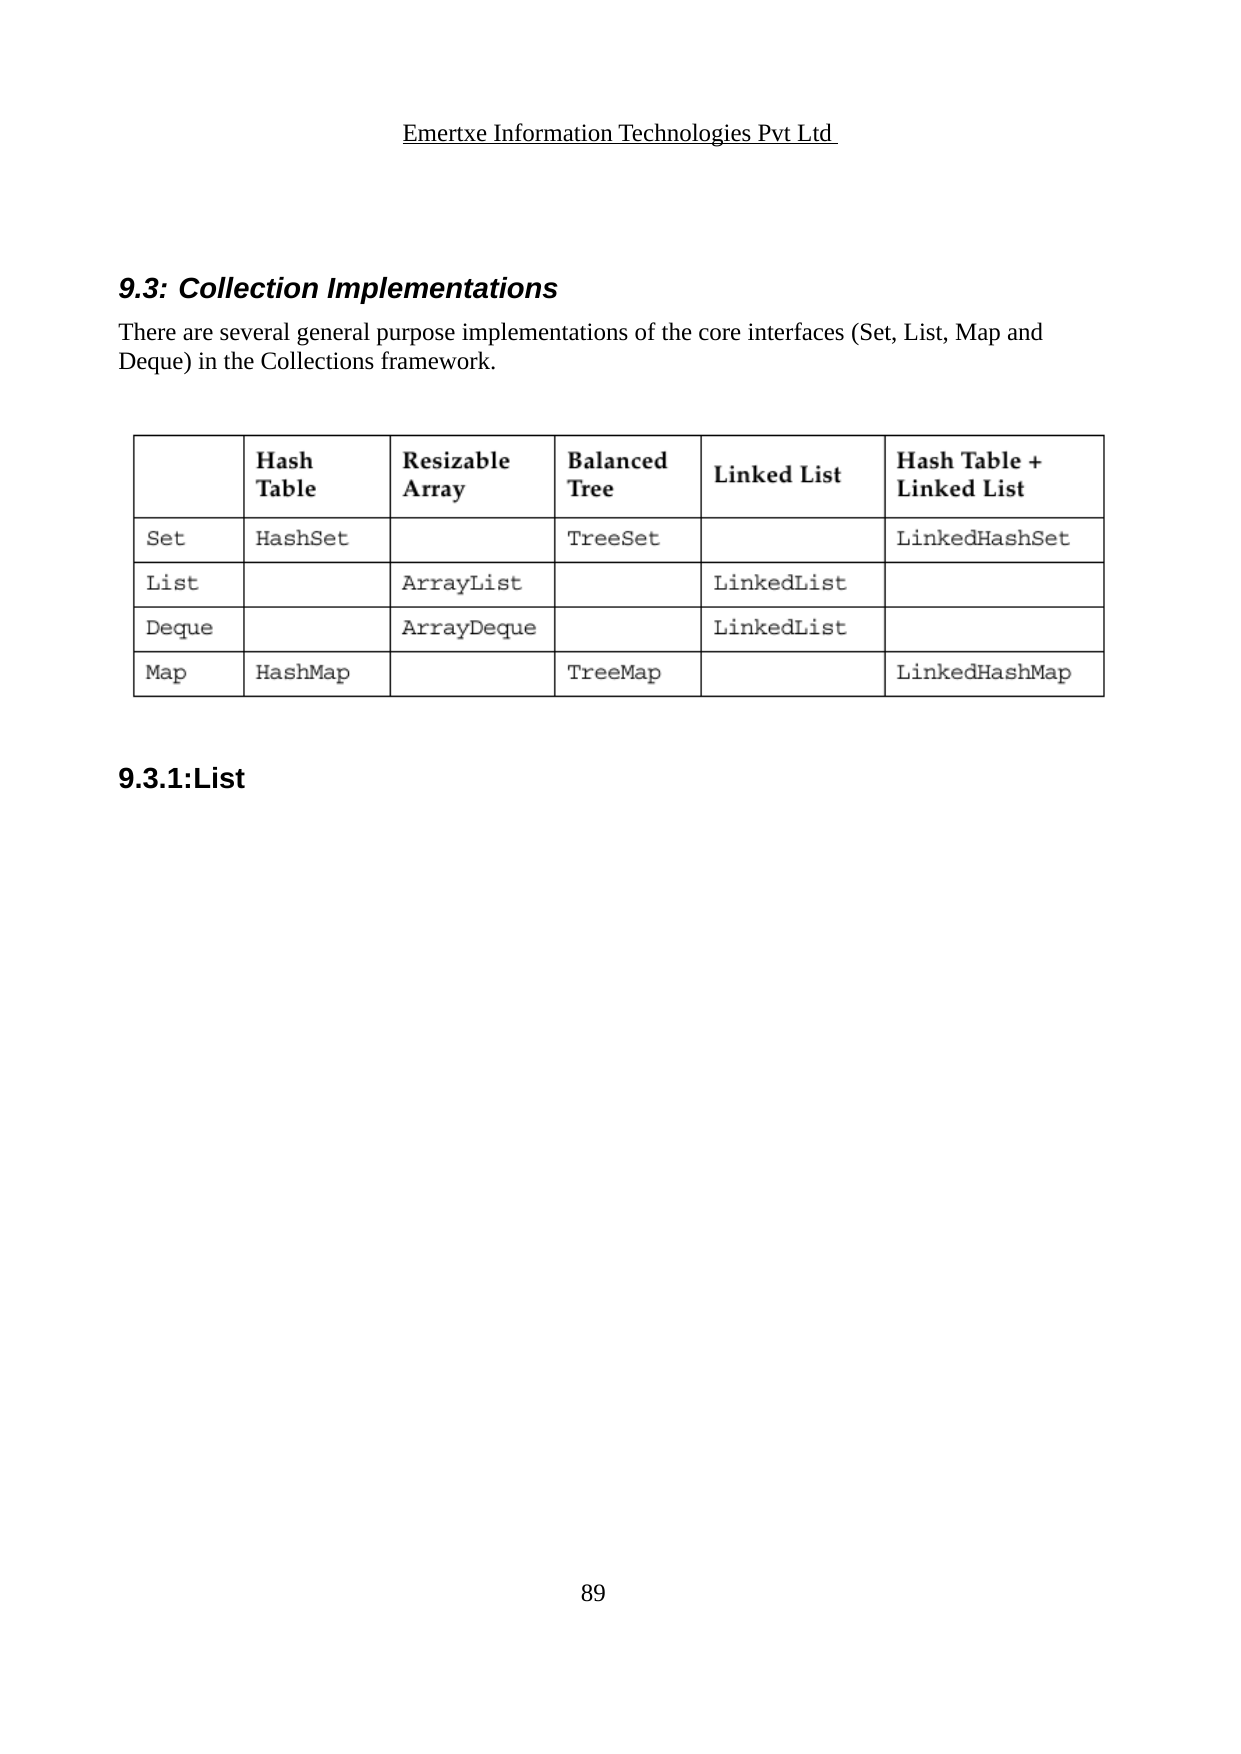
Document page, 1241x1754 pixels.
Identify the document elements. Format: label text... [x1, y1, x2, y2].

subtitle List [118, 761, 1122, 794]
subtitle Collection Implementations [118, 271, 1122, 305]
picture [118, 428, 1123, 707]
text There are several general purpose implementations of the core interfaces (Set, List, Map and Deque) in the Collections framework. [118, 317, 1122, 375]
